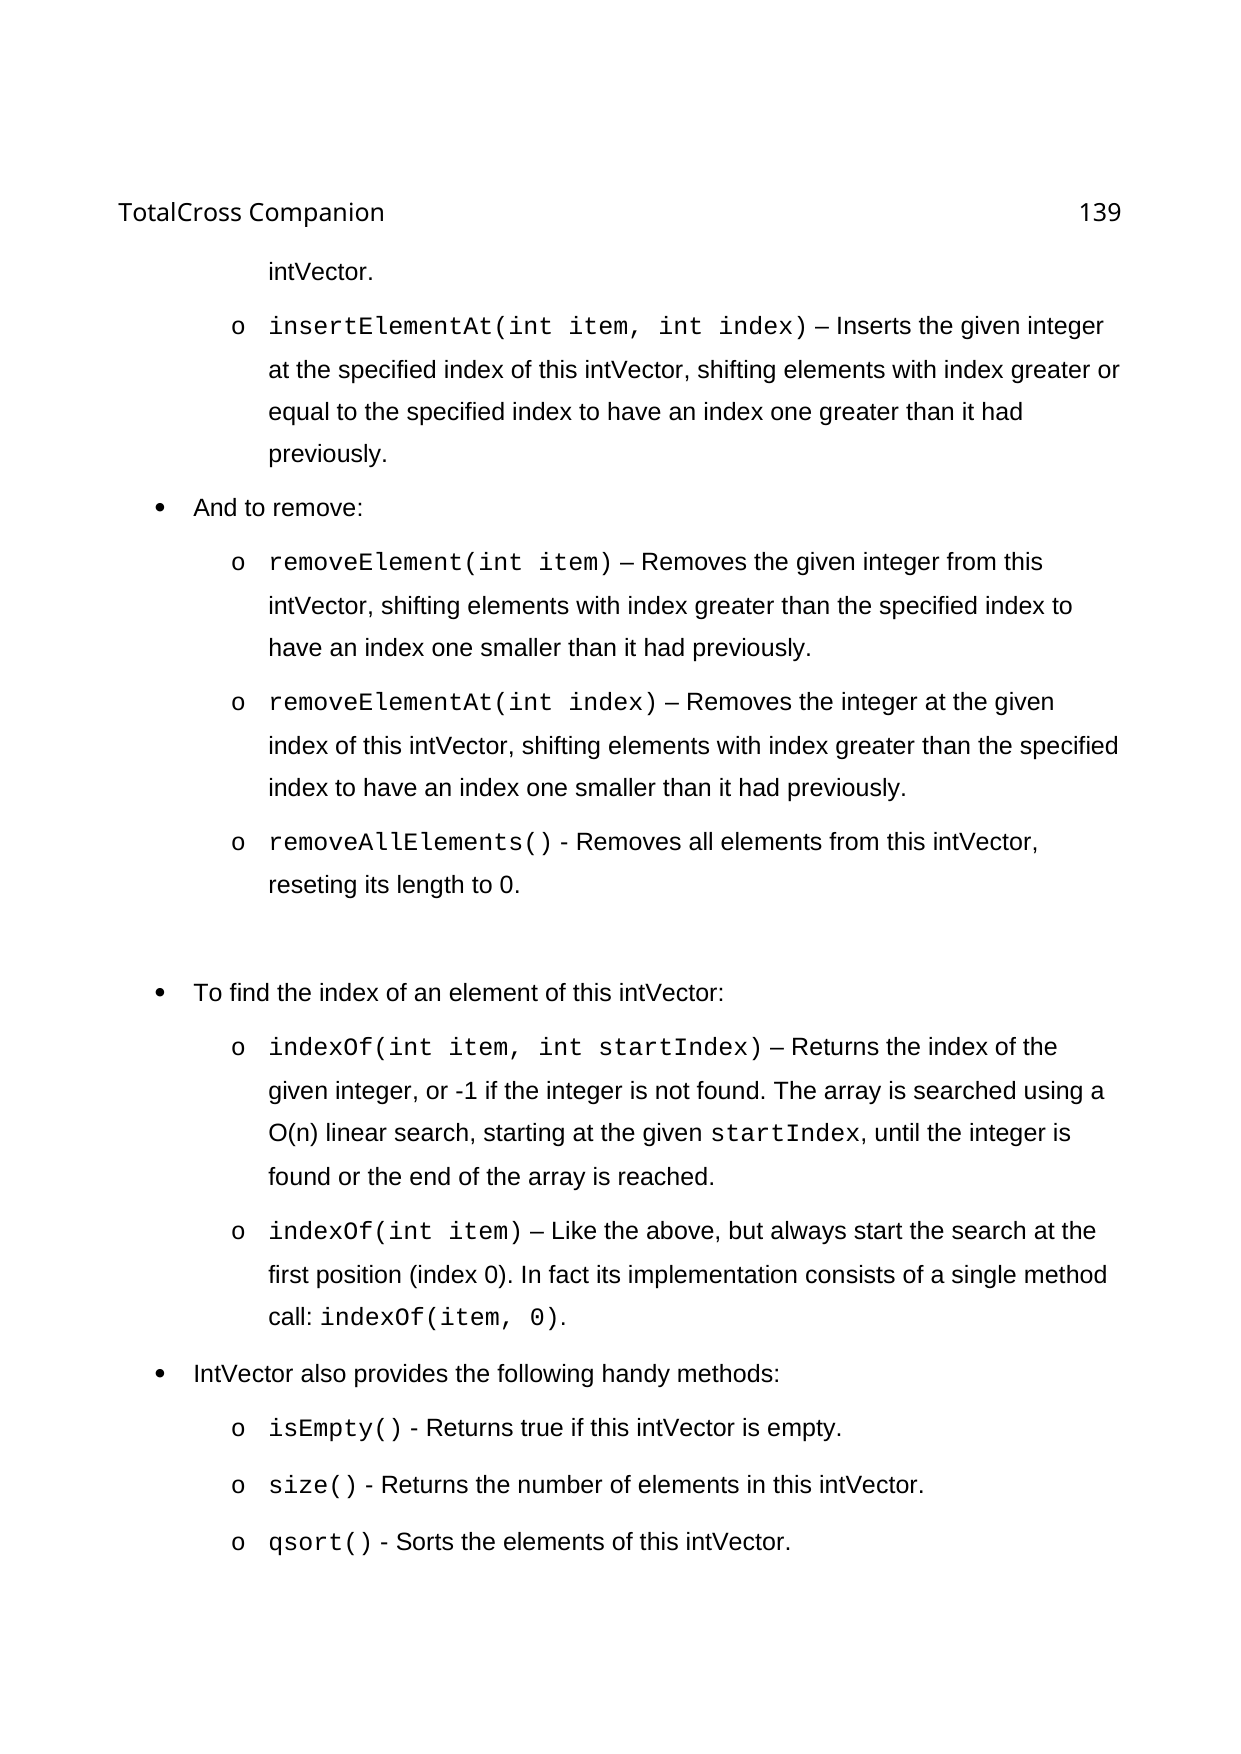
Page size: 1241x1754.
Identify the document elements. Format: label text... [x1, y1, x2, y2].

list indexOf(int item) – Like the above, but always start the search at the first position (index 0). In fact its implementation consists of a single method call: indexOf(item, 0). [231, 1217, 1122, 1333]
list intVector. [231, 258, 1122, 286]
list indexOf(int item, int startIndex) – Returns the index of the given integer, or -1 if the integer is not found. The array is searched using a O(n) linear search, starting at the given startIndex, until the integer is found or the end of the array is reached. [231, 1033, 1122, 1191]
list removeElement(int item) – Removes the given integer from this intVector, shifting elements with index greater than the specified index to have an index one smaller than it had previously. [231, 548, 1122, 662]
list size() - Returns the number of elements in this intVector. [231, 1471, 1122, 1501]
list And to remove: [156, 494, 1122, 522]
list qsort() - Sorts the elements of this intVector. [231, 1528, 1122, 1558]
list To find the index of an element of this intVector: [156, 979, 1122, 1007]
list IntVector also provides the following handy methods: [156, 1360, 1122, 1388]
list removeElementAt(int index) – Removes the integer at the given index of this intVector, shifting elements with index greater than the specified index to have an index one smaller than it had previously. [231, 688, 1122, 802]
list removeAllElements() - Removes all elements from this intVector, reseting its length to 0. [231, 827, 1122, 899]
list isEmpty() - Returns true if this intVector is empty. [231, 1414, 1122, 1444]
list insertElementAt(int item, int index) – Inserts the given integer at the specified index of this intVector, shifting elements with index greater or equal to the specified index to have an index one greater than it had previously. [231, 312, 1122, 468]
